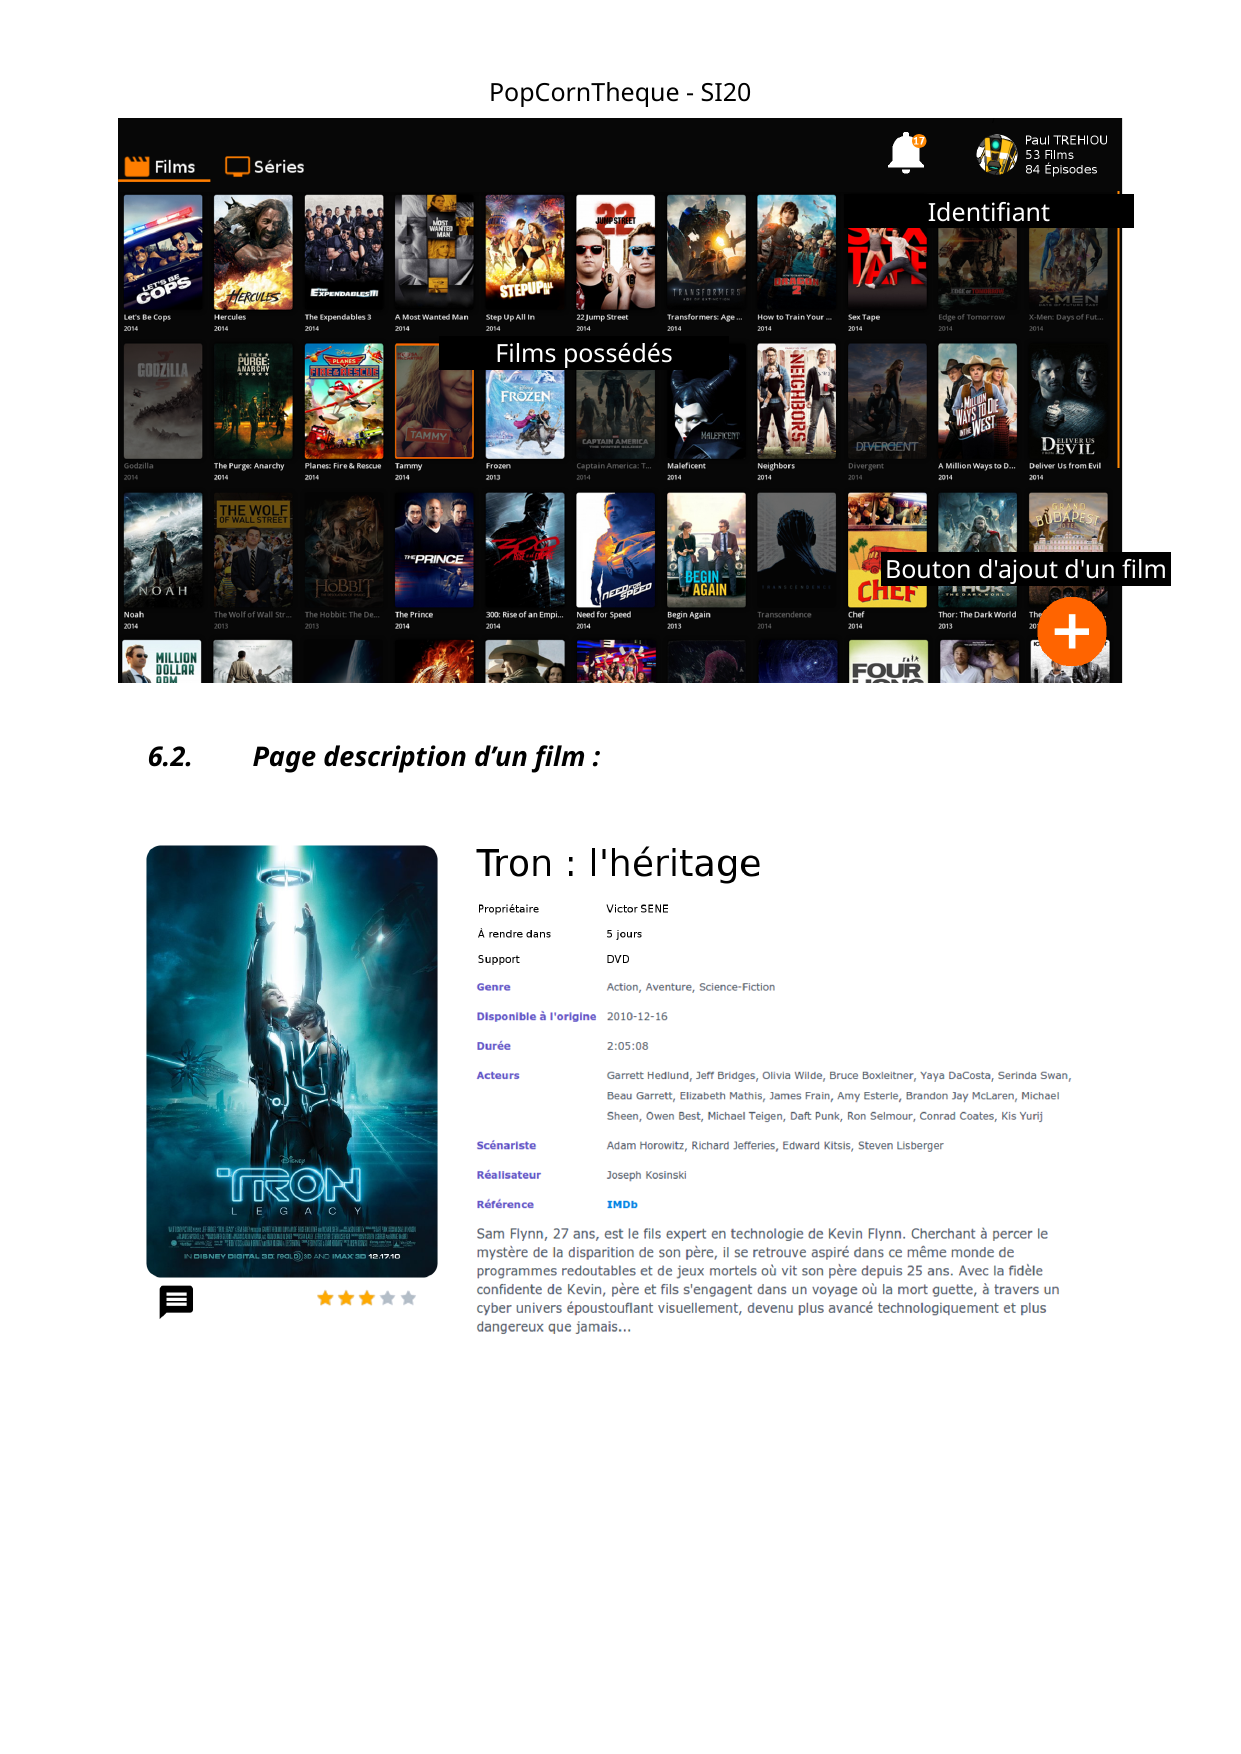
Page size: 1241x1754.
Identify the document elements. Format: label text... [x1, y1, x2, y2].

text Bouton d'ajout d'un film [881, 552, 1171, 586]
text Films possédés [439, 336, 729, 370]
subtitle Page description d’un film : [148, 738, 1122, 774]
picture [118, 808, 1123, 1374]
text Identifiant [844, 194, 1134, 228]
picture [118, 118, 1123, 683]
